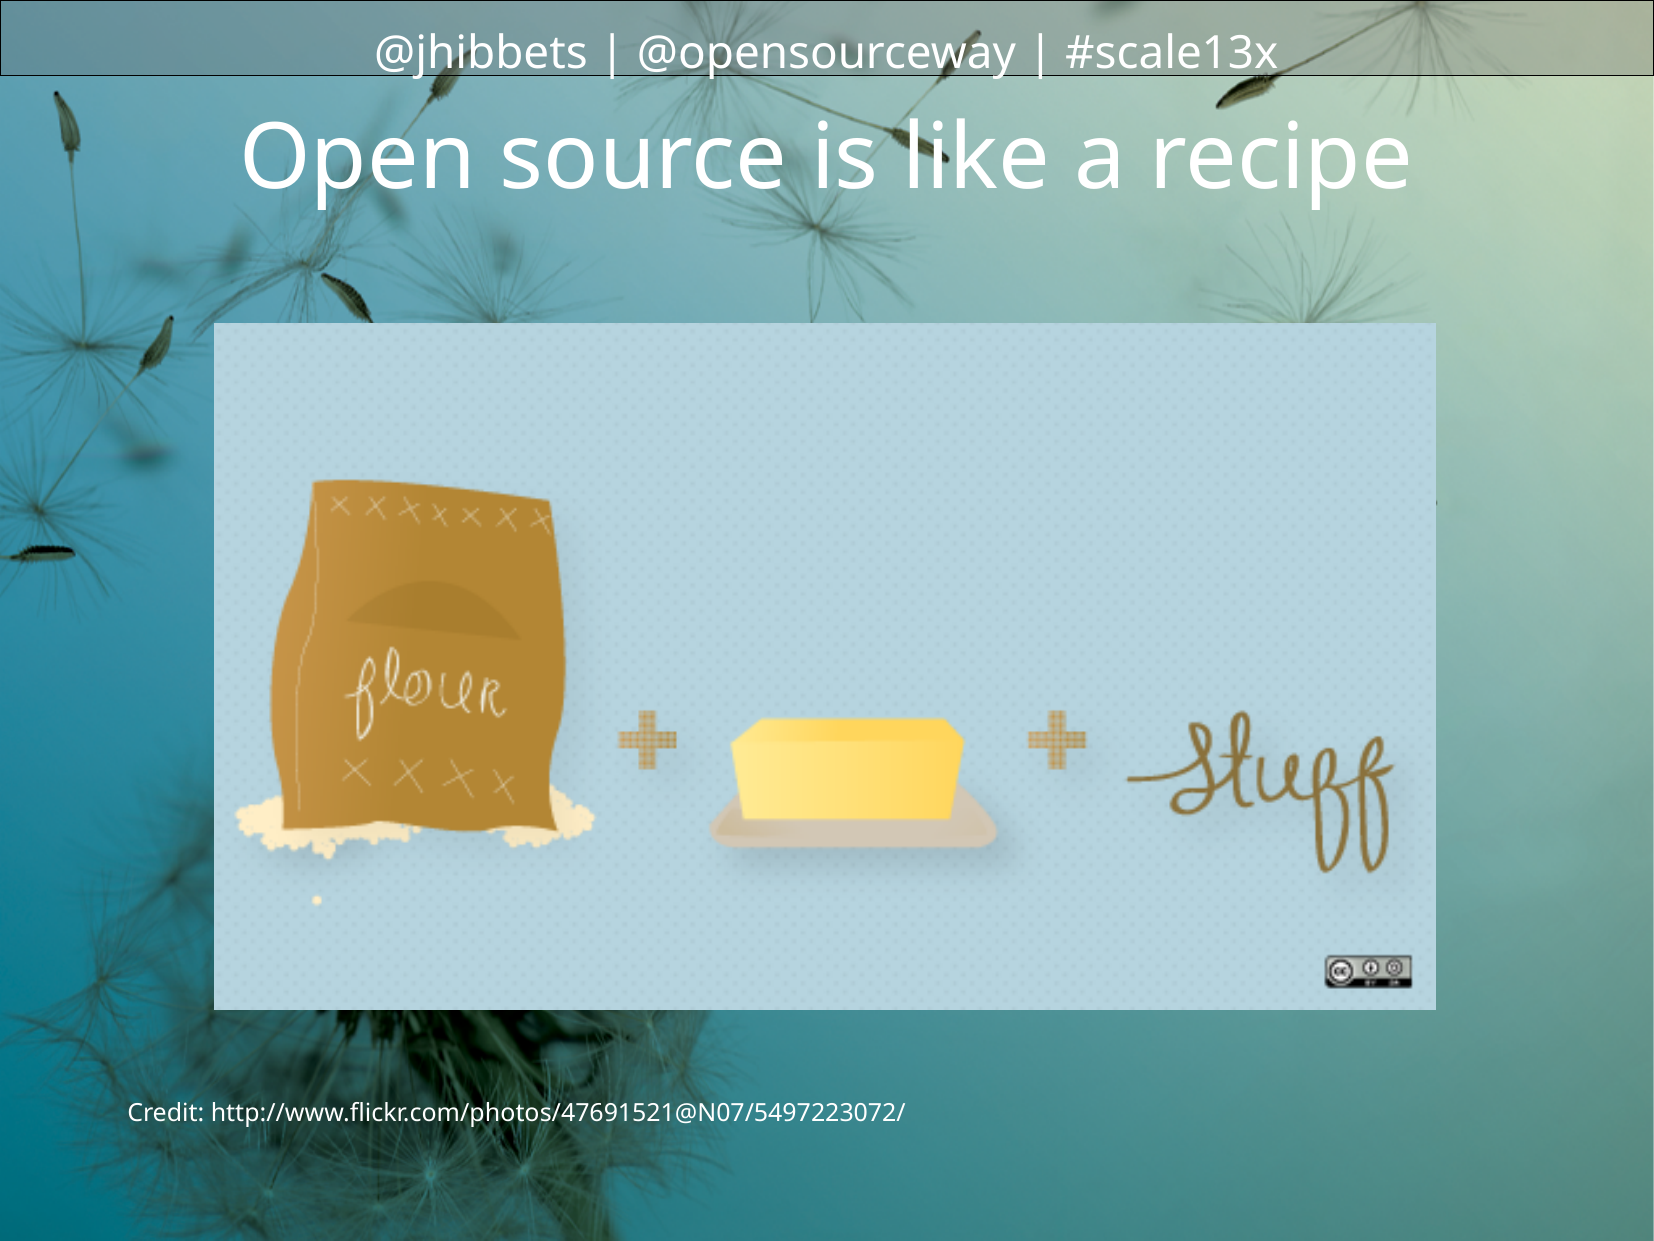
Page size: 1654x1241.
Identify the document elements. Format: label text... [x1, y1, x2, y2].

title Open source is like a recipe [82, 49, 1571, 257]
text_box Credit: http://www.flickr.com/photos/47691521@N07/5497223072/ [112, 1087, 918, 1128]
picture [0, 76, 1654, 1241]
